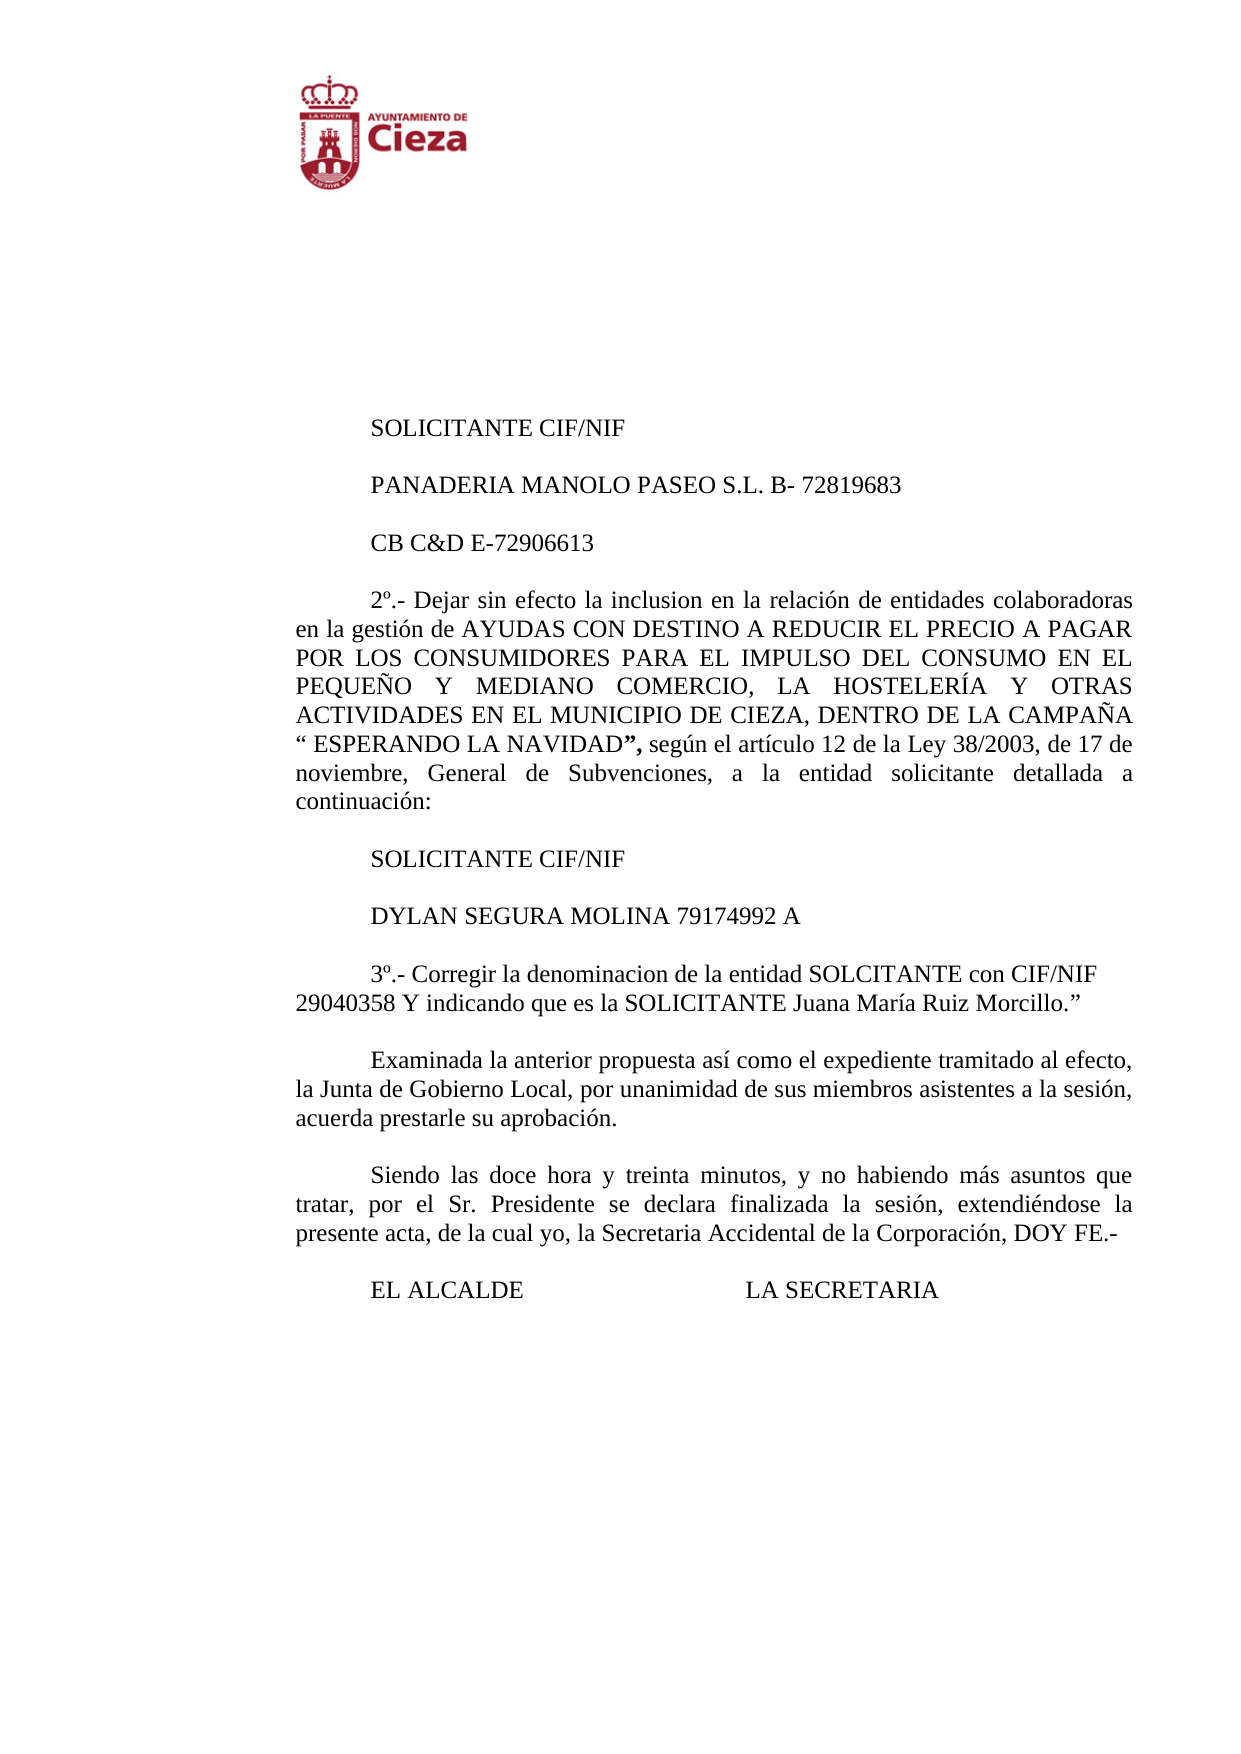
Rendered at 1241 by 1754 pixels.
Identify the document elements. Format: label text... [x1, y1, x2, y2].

text 29040358 Y indicando que es la SOLICITANTE Juana María Ruiz Morcillo.” [295, 988, 1134, 1016]
text CB C&D E-72906613 [295, 528, 1134, 556]
text 3º.- Corregir la denominacion de la entidad SOLCITANTE con CIF/NIF [295, 959, 1134, 988]
text EL ALCALDE LA SECRETARIA [295, 1275, 1134, 1304]
text 2º.- Dejar sin efecto la inclusion en la relación de entidades colaboradoras en la gestión de AYUDAS CON DESTINO A REDUCIR EL PRECIO A PAGAR POR LOS CONSUMIDORES PARA EL IMPULSO DEL CONSUMO EN EL PEQUEÑO Y MEDIANO COMERCIO, LA HOSTELERÍA Y OTRAS ACTIVIDADES EN EL MUNICIPIO DE CIEZA, DENTRO DE LA CAMPAÑA “ ESPERANDO LA NAVIDAD”, según el artículo 12 de la Ley 38/2003, de 17 de noviembre, General de Subvenciones, a la entidad solicitante detallada a continuación: [295, 585, 1134, 815]
text SOLICITANTE CIF/NIF [295, 413, 1134, 441]
text PANADERIA MANOLO PASEO S.L. B- 72819683 [295, 470, 1134, 499]
text DYLAN SEGURA MOLINA 79174992 A [295, 901, 1134, 930]
text SOLICITANTE CIF/NIF [295, 844, 1134, 873]
text Siendo las doce hora y treinta minutos, y no habiendo más asuntos que tratar, por el Sr. Presidente se declara finalizada la sesión, extendiéndose la presente acta, de la cual yo, la Secretaria Accidental de la Corporación, DOY FE.- [295, 1160, 1134, 1246]
picture [296, 71, 472, 194]
text Examinada la anterior propuesta así como el expediente tramitado al efecto, la Junta de Gobierno Local, por unanimidad de sus miembros asistentes a la sesión, acuerda prestarle su aprobación. [295, 1045, 1134, 1131]
